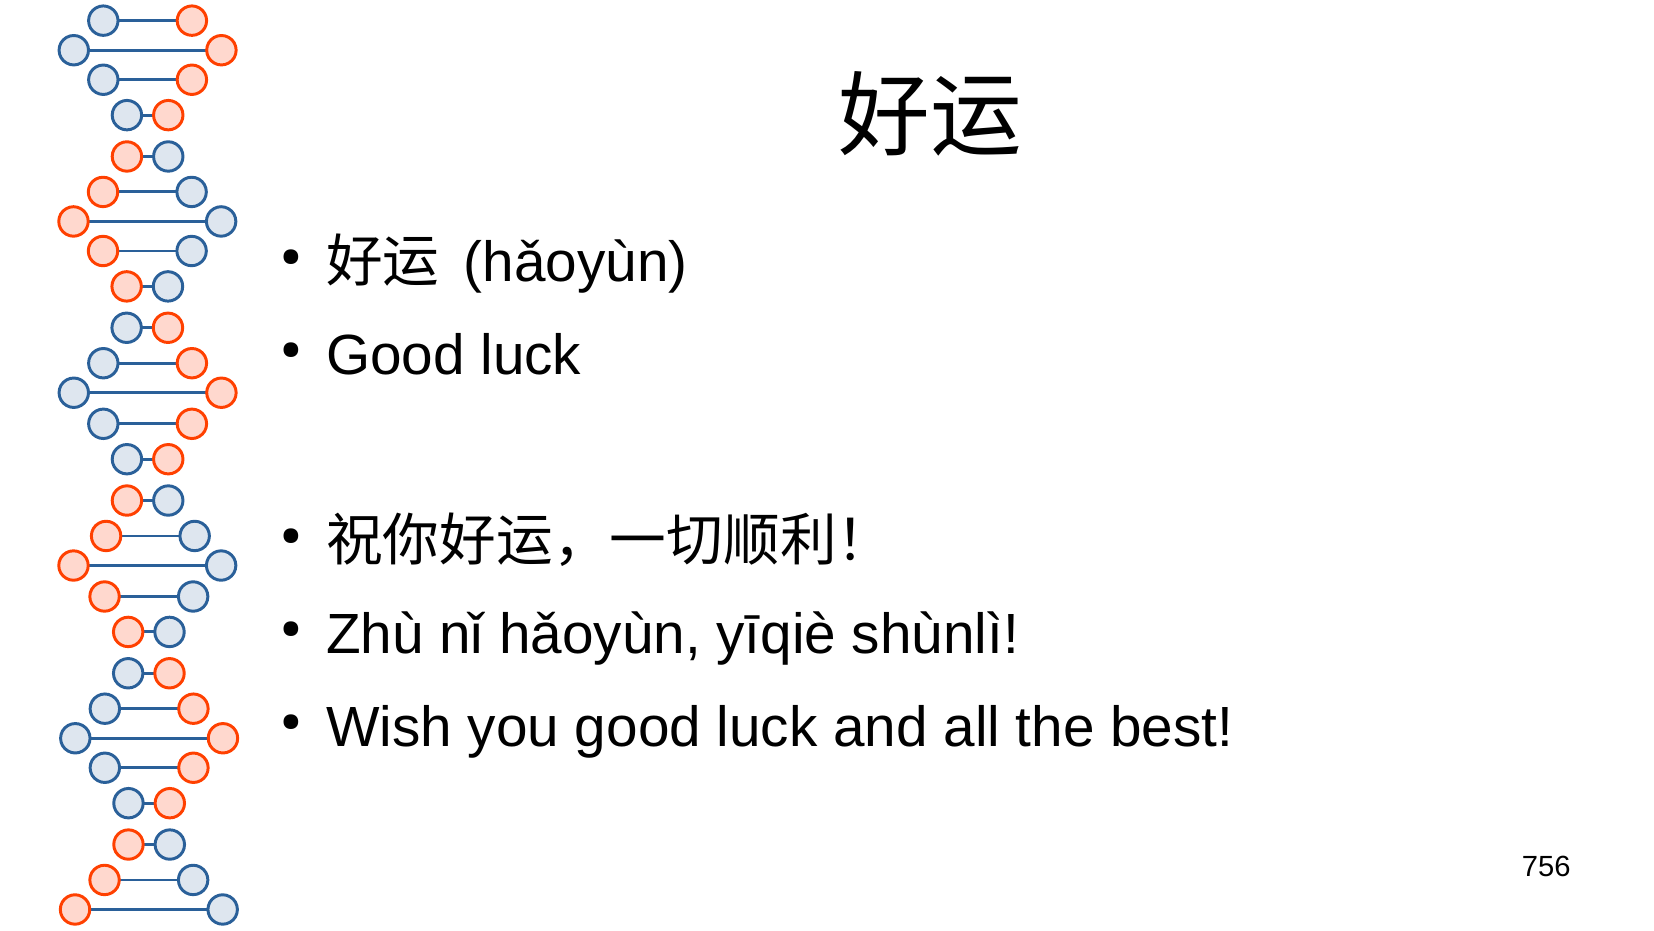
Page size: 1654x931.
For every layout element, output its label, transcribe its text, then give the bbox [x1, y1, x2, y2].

title 好运 [265, 35, 1595, 189]
list 好运 (hǎoyùn) Good luck 祝你好运，一切顺利！ Zhù nǐ hǎoyùn, yīqiè shùnlì! Wish you good luck and all the best! [265, 224, 1595, 764]
